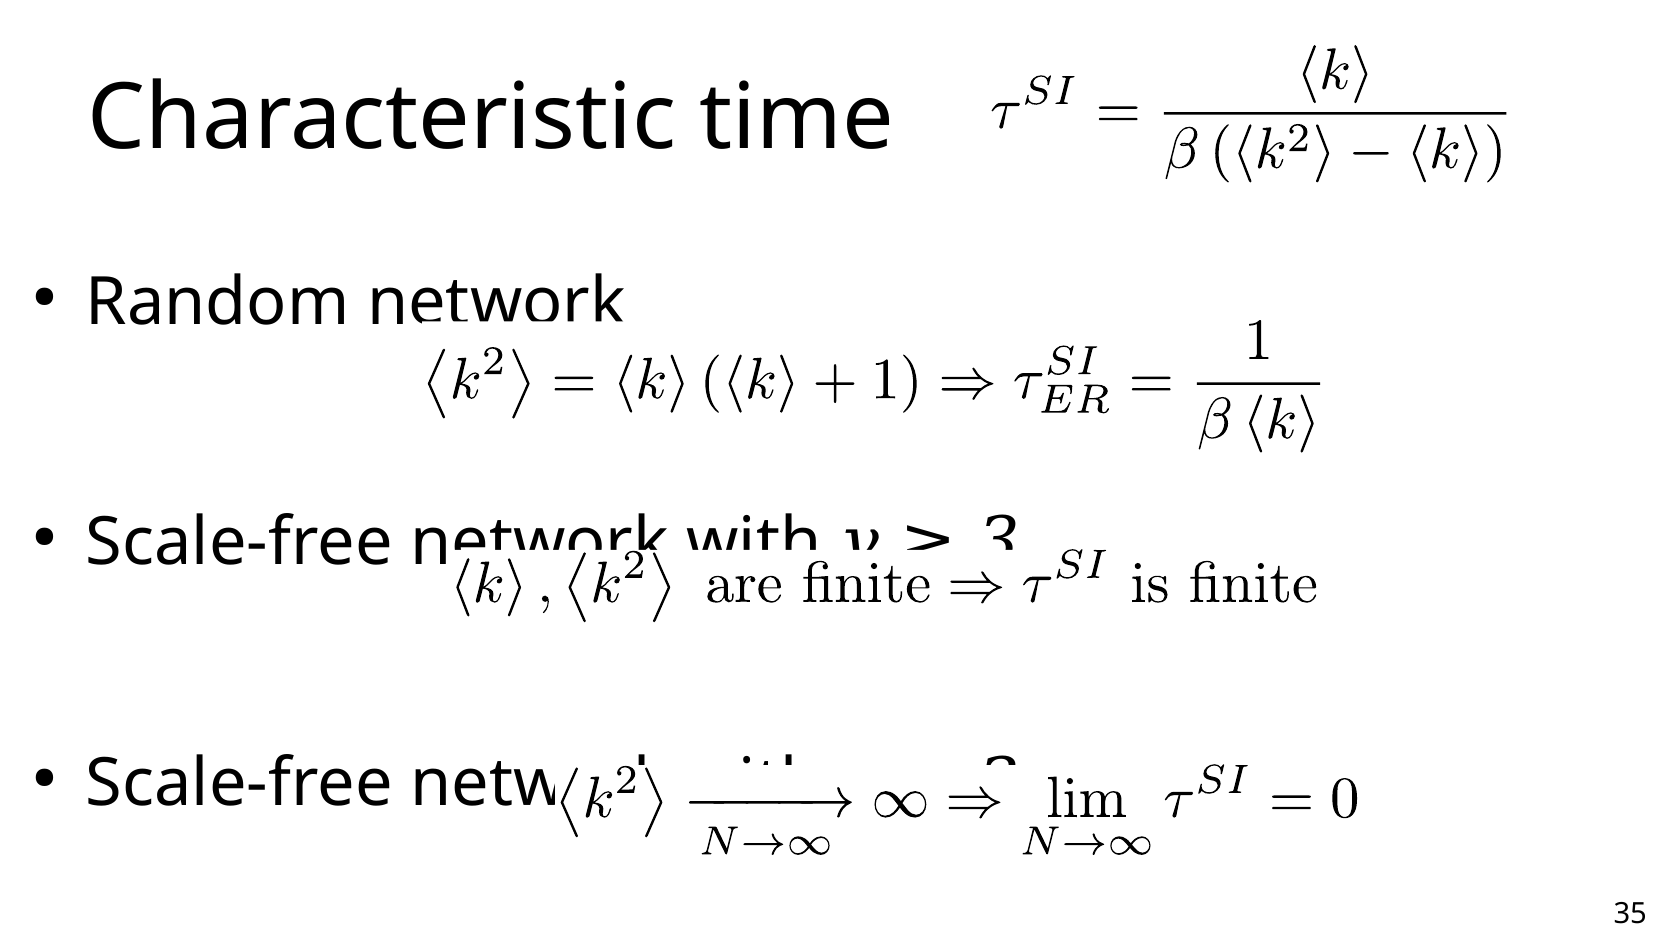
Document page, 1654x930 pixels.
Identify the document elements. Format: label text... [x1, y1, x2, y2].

list Random network Scale-free network with γ ≥ 3 Scale-free network with γ < 3 [15, 252, 1606, 901]
text_box [990, 44, 1507, 183]
text_box [450, 549, 1318, 623]
text_box [555, 764, 1360, 856]
text_box [422, 320, 1321, 453]
title Characteristic time [82, 1, 901, 225]
